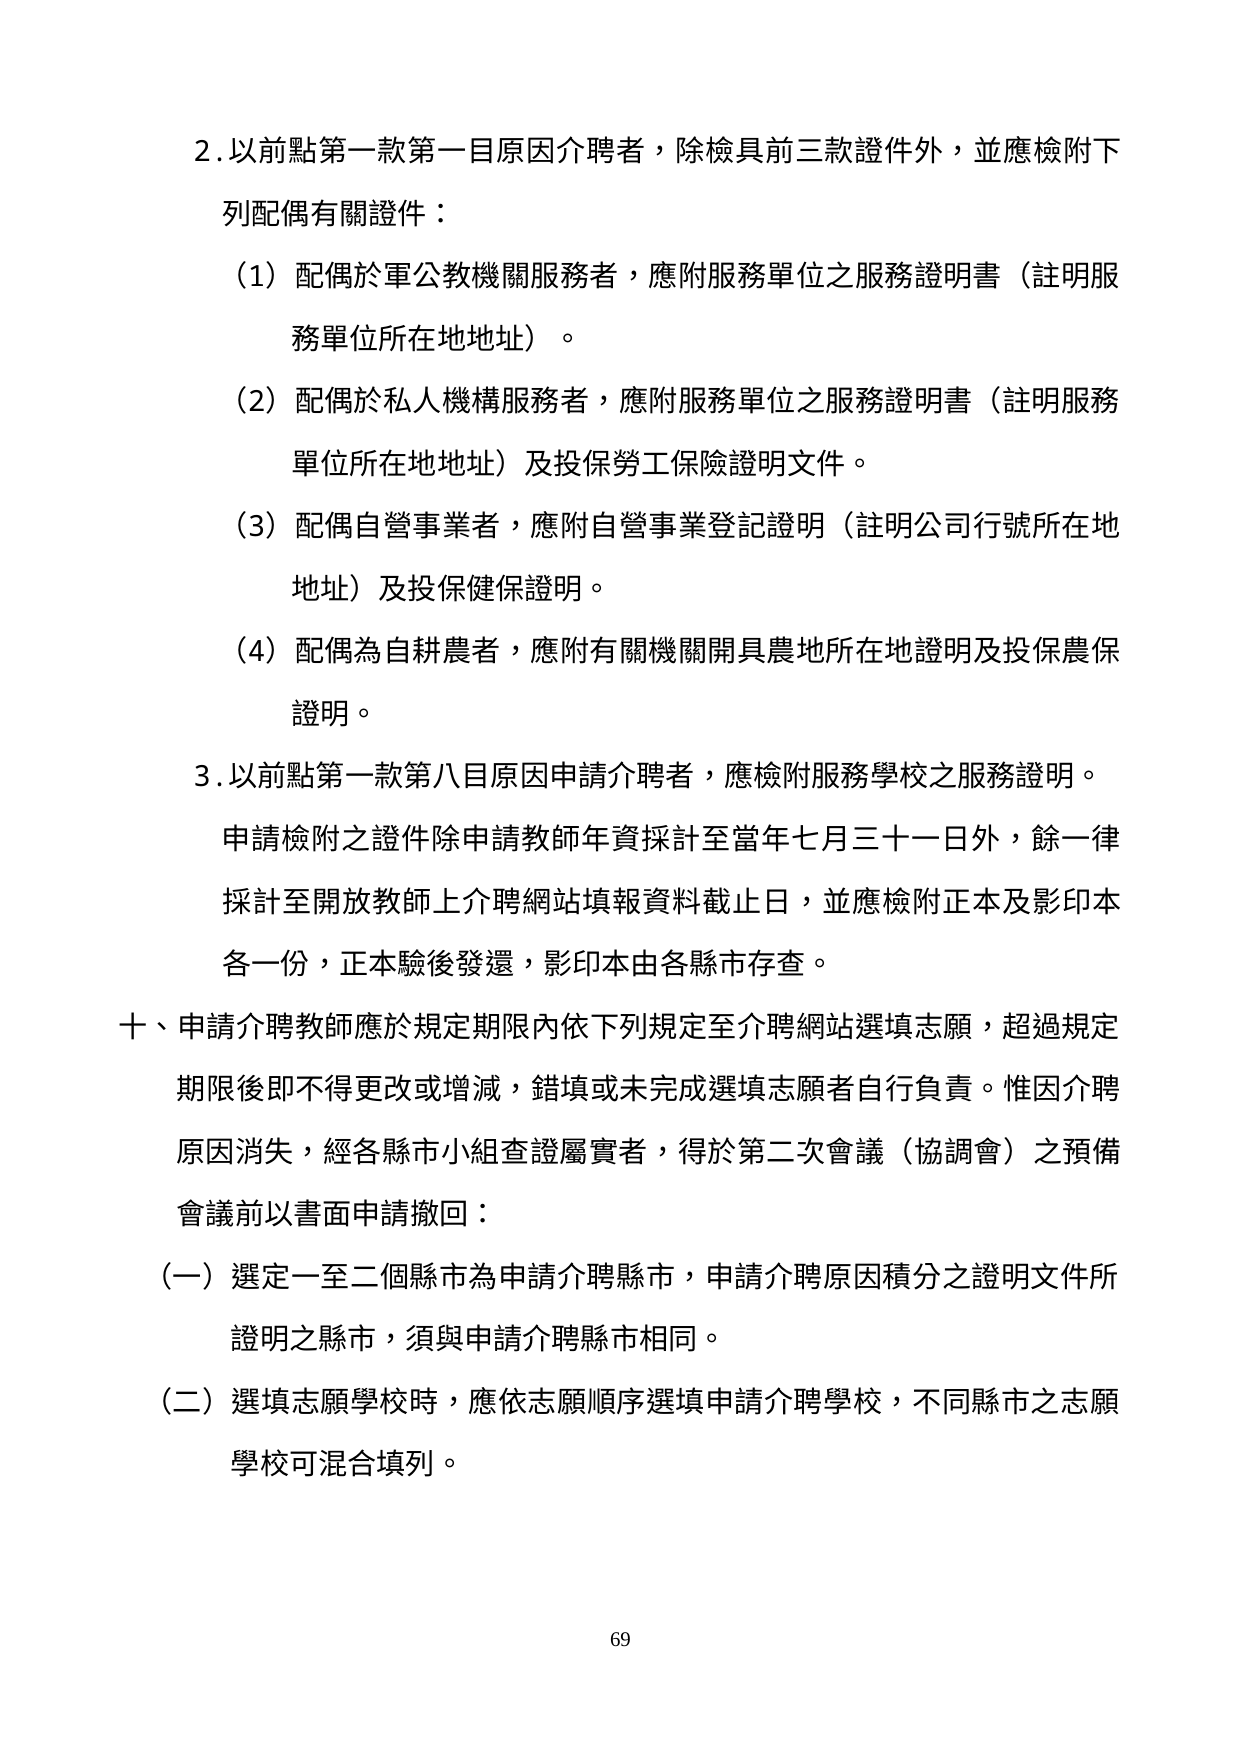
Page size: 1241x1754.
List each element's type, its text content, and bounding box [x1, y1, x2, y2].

text 十、申請介聘教師應於規定期限內依下列規定至介聘網站選填志願，超過規定期限後即不得更改或增減，錯填或未完成選填志願者自行負責。惟因介聘原因消失，經各縣市小組查證屬實者，得於第二次會議（協調會）之預備會議前以書面申請撤回： [118, 983, 1122, 1233]
text 申請檢附之證件除申請教師年資採計至當年七月三十一日外，餘一律採計至開放教師上介聘網站填報資料截止日，並應檢附正本及影印本各一份，正本驗後發還，影印本由各縣市存查。 [222, 795, 1122, 983]
text （1）配偶於軍公教機關服務者，應附服務單位之服務證明書（註明服務單位所在地地址）。 [218, 233, 1122, 358]
text （4）配偶為自耕農者，應附有關機關開具農地所在地證明及投保農保證明。 [218, 608, 1122, 733]
text （二）選填志願學校時，應依志願順序選填申請介聘學校，不同縣市之志願學校可混合填列。 [143, 1358, 1122, 1483]
text （3）配偶自營事業者，應附自營事業登記證明（註明公司行號所在地地址）及投保健保證明。 [218, 483, 1122, 608]
text 3.以前點第一款第八目原因申請介聘者，應檢附服務學校之服務證明。 [193, 733, 1122, 795]
text 2.以前點第一款第一目原因介聘者，除檢具前三款證件外，並應檢附下列配偶有關證件： [193, 108, 1122, 233]
text （一）選定一至二個縣市為申請介聘縣市，申請介聘原因積分之證明文件所證明之縣市，須與申請介聘縣市相同。 [143, 1233, 1122, 1358]
text （2）配偶於私人機構服務者，應附服務單位之服務證明書（註明服務單位所在地地址）及投保勞工保險證明文件。 [218, 358, 1122, 483]
